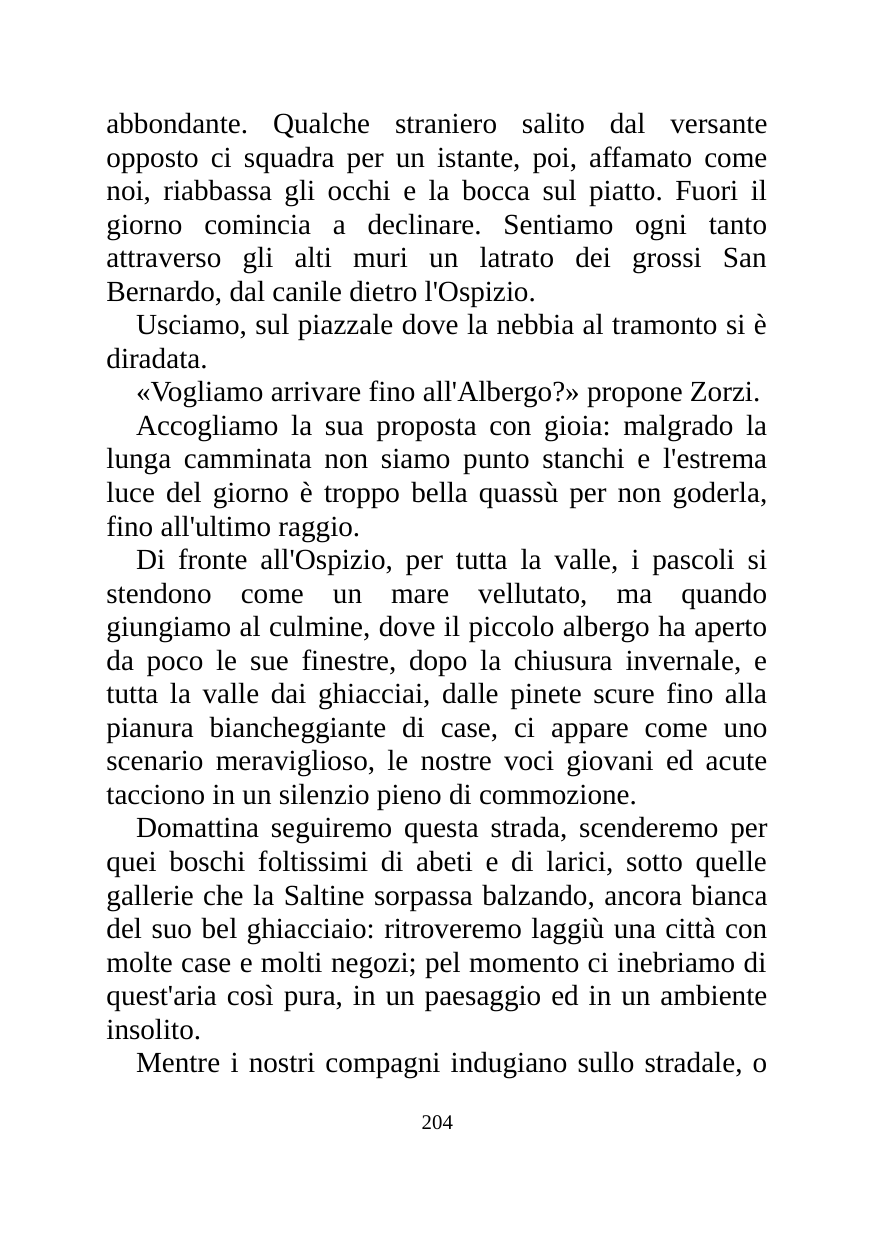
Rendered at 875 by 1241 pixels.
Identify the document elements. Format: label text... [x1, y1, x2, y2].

text Di fronte all'Ospizio, per tutta la valle, i pascoli si stendono come un mare vellutato, ma quando giungiamo al culmine, dove il piccolo albergo ha aperto da poco le sue finestre, dopo la chiusura invernale, e tutta la valle dai ghiacciai, dalle pinete scure fino alla pianura biancheggiante di case, ci appare come uno scenario meraviglioso, le nostre voci giovani ed acute tacciono in un silenzio pieno di commozione. [106, 542, 768, 811]
text Mentre i nostri compagni indugiano sullo stradale, o [106, 1045, 768, 1079]
text Accogliamo la sua proposta con gioia: malgrado la lunga camminata non siamo punto stanchi e l'estrema luce del giorno è troppo bella quassù per non goderla, fino all'ultimo raggio. [106, 408, 768, 542]
text «Vogliamo arrivare fino all'Albergo?» propone Zorzi. [106, 374, 768, 408]
text Domattina seguiremo questa strada, scenderemo per quei boschi foltissimi di abeti e di larici, sotto quelle gallerie che la Saltine sorpassa balzando, ancora bianca del suo bel ghiacciaio: ritroveremo laggiù una città con molte case e molti negozi; pel momento ci inebriamo di quest'aria così pura, in un paesaggio ed in un ambiente insolito. [106, 811, 768, 1045]
text abbondante. Qualche straniero salito dal versante opposto ci squadra per un istante, poi, affamato come noi, riabbassa gli occhi e la bocca sul piatto. Fuori il giorno comincia a declinare. Sentiamo ogni tanto attraverso gli alti muri un latrato dei grossi San Bernardo, dal canile dietro l'Ospizio. [106, 106, 768, 307]
text Usciamo, sul piazzale dove la nebbia al tramonto si è diradata. [106, 307, 768, 374]
